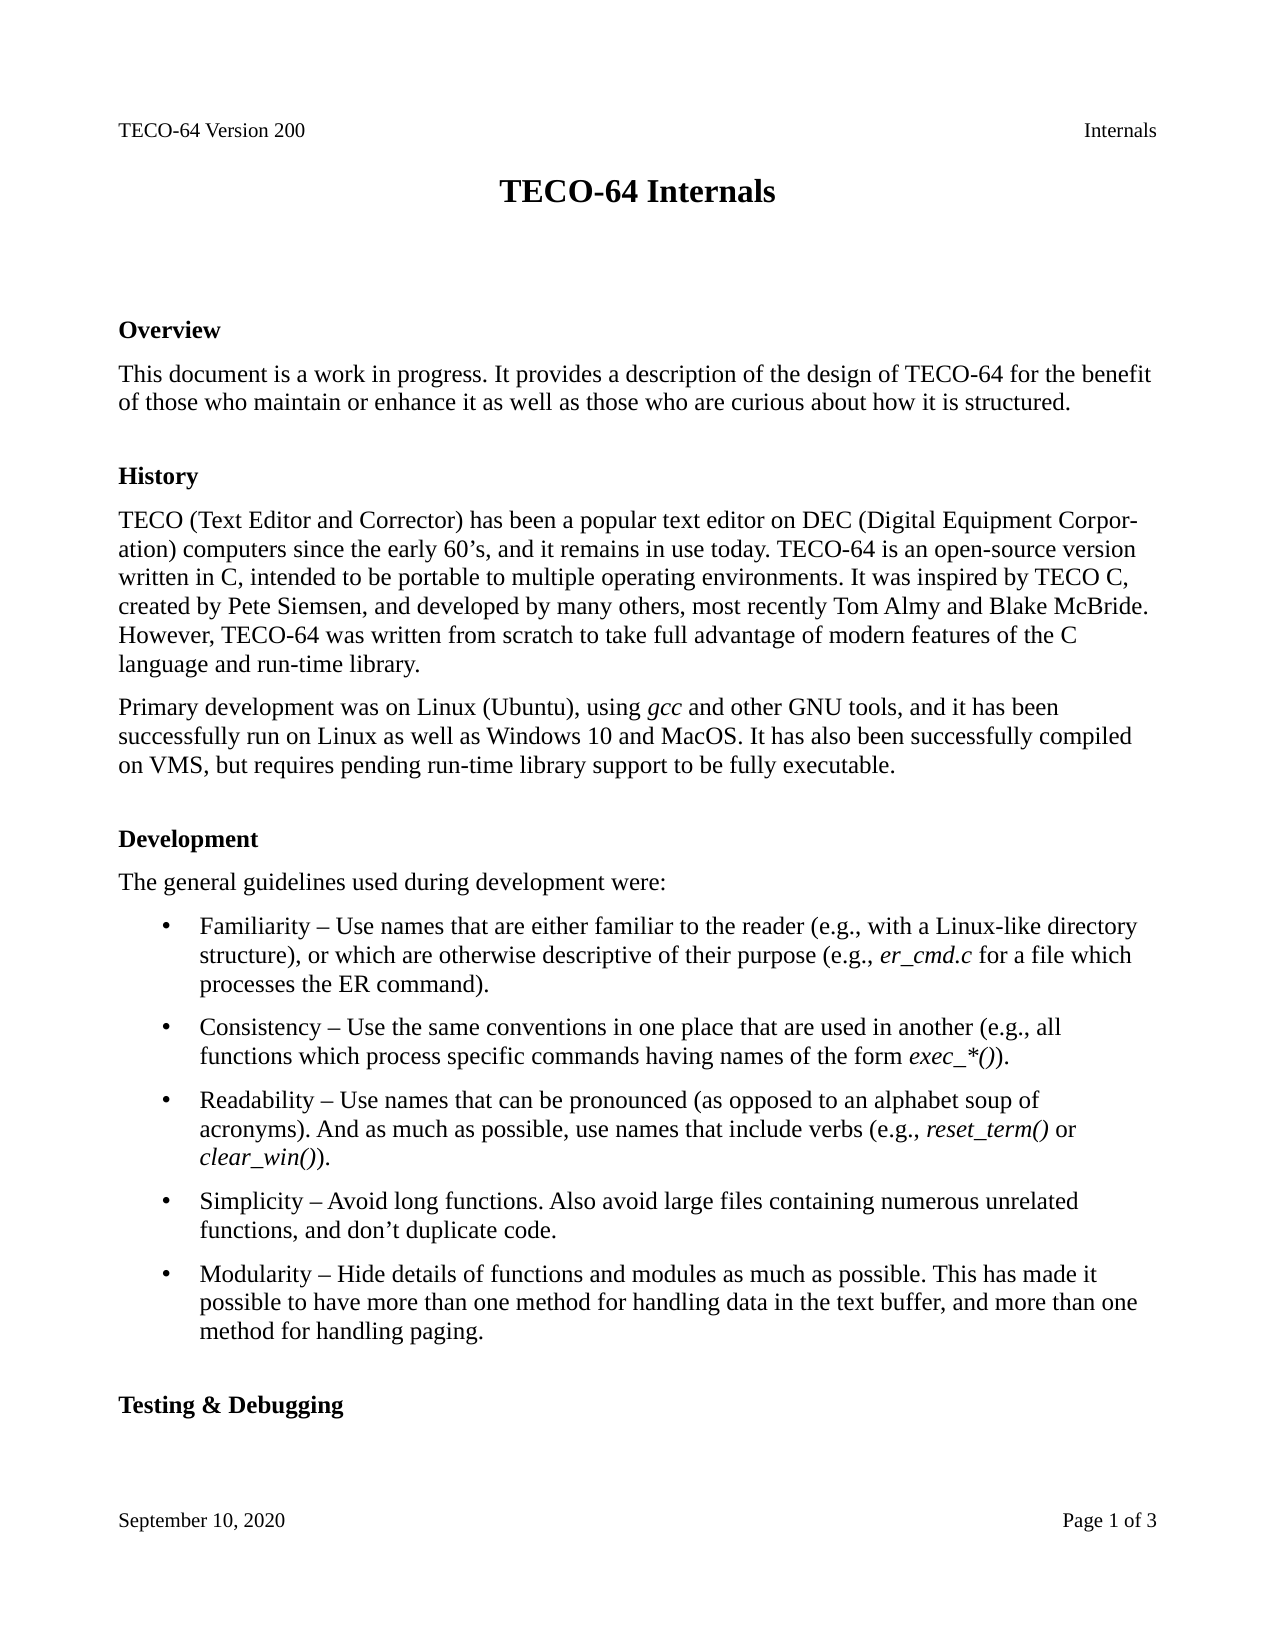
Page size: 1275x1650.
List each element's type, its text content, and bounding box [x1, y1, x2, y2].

list Readability – Use names that can be pronounced (as opposed to an alphabet soup of acronyms). And as much as possible, use names that include verbs (e.g., reset_term() or clear_win()). [162, 1085, 1157, 1171]
text Development [118, 824, 1157, 852]
list Familiarity – Use names that are either familiar to the reader (e.g., with a Linux-like directory structure), or which are otherwise descriptive of their purpose (e.g., er_cmd.c for a file which processes the ER command). [162, 911, 1157, 997]
text This document is a work in progress. It provides a description of the design of TECO-64 for the benefit of those who maintain or enhance it as well as those who are curious about how it is structured. [118, 359, 1157, 416]
text Testing & Debugging [118, 1390, 1157, 1419]
text The general guidelines used during development were: [118, 867, 1157, 896]
text History [118, 461, 1157, 490]
text TECO (Text Editor and Corrector) has been a popular text editor on DEC (Digital Equipment Cor­por­ation) computers since the early 60’s, and it remains in use today. TECO-64 is an open-source version written in C, intended to be portable to multiple operating environments. It was inspired by TECO C, created by Pete Siemsen, and developed by many others, most recently Tom Almy and Blake McBride. However, TECO-64 was written from scratch to take full advantage of modern features of the C language and run-time library. [118, 505, 1157, 677]
text Overview [118, 315, 1157, 344]
text TECO-64 Internals [118, 172, 1157, 210]
text Primary development was on Linux (Ubuntu), using gcc and other GNU tools, and it has been successfully run on Linux as well as Windows 10 and MacOS. It has also been successfully compiled on VMS, but requires pending run-time library support to be fully executable. [118, 692, 1157, 779]
list Consistency – Use the same conventions in one place that are used in another (e.g., all functions which process specific commands having names of the form exec_*()). [162, 1012, 1157, 1070]
list Simplicity – Avoid long functions. Also avoid large files containing numerous unrelated functions, and don’t duplicate code. [162, 1186, 1157, 1244]
list Modularity – Hide details of functions and modules as much as possible. This has made it possible to have more than one method for handling data in the text buffer, and more than one method for handling paging. [162, 1259, 1157, 1345]
